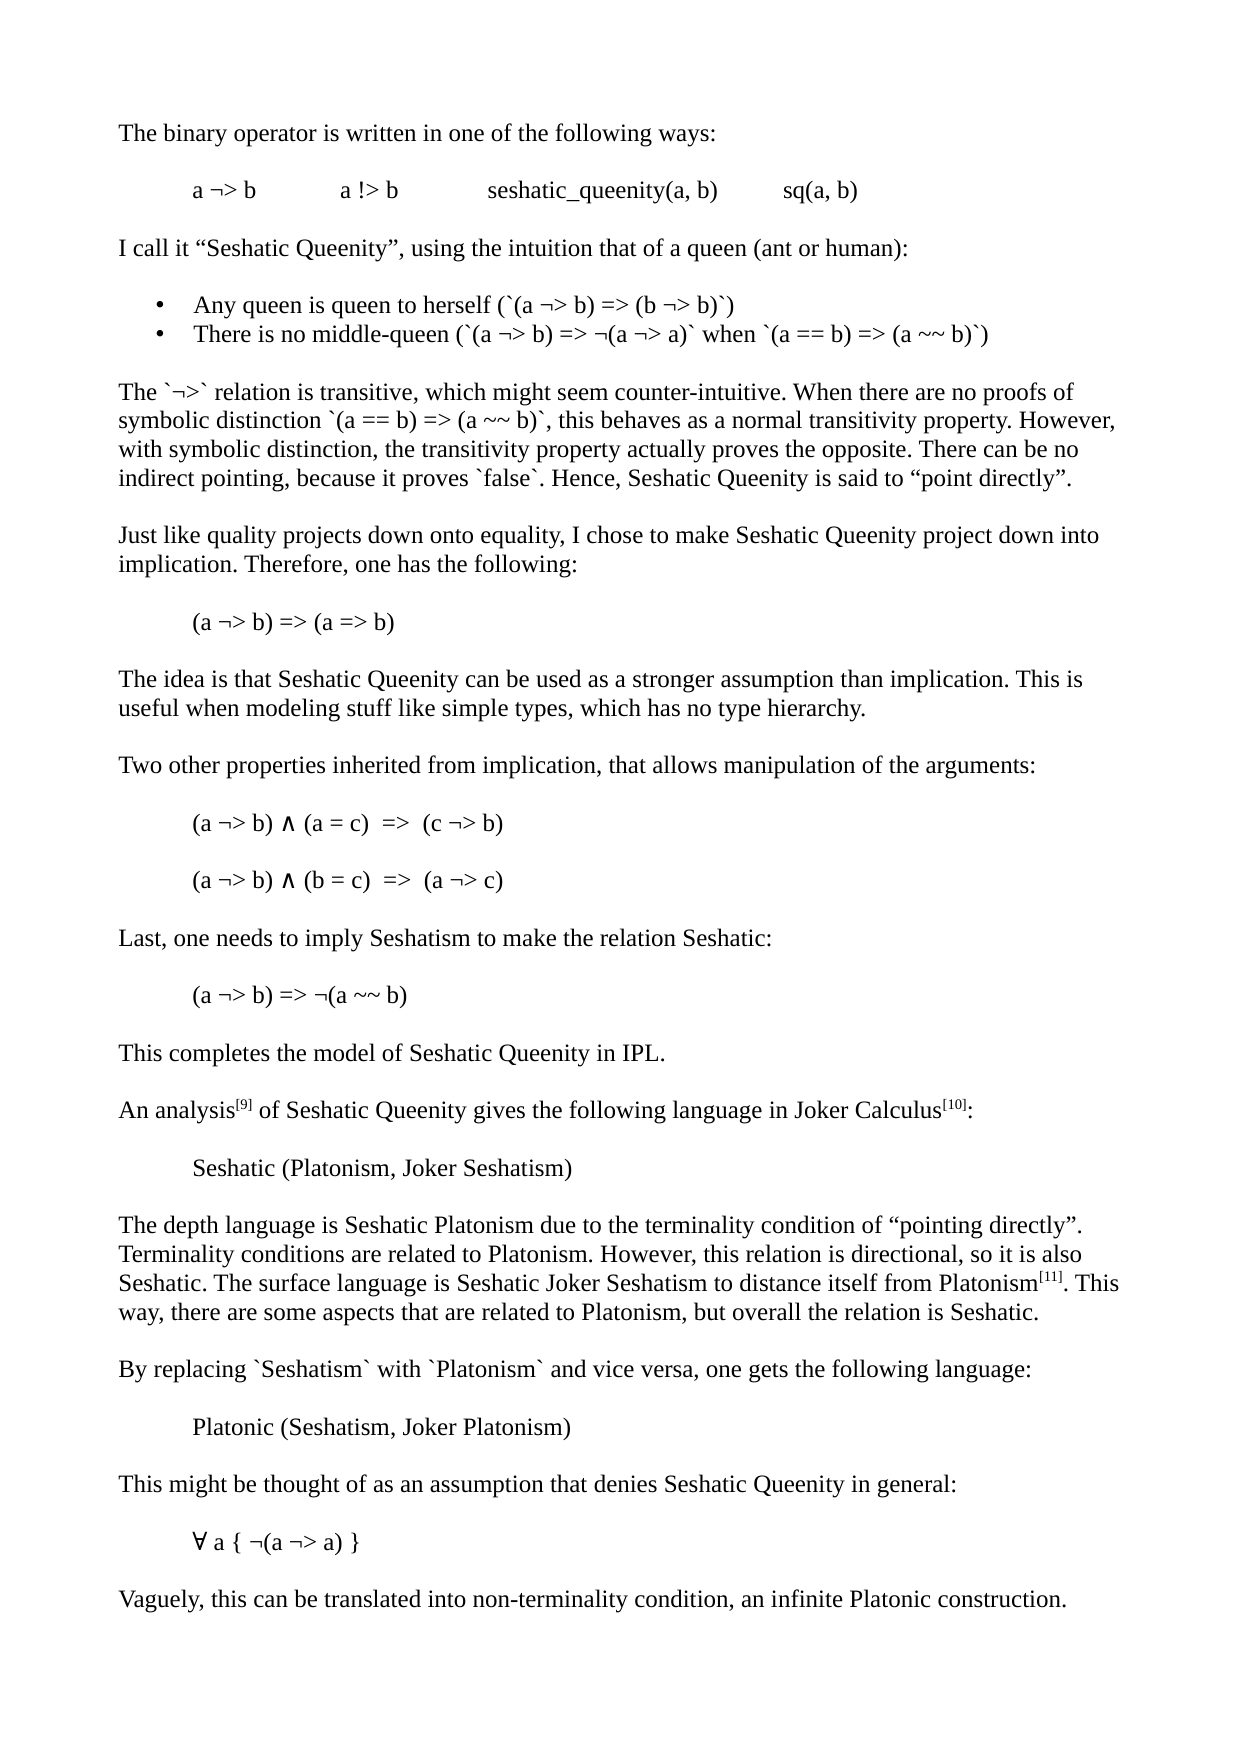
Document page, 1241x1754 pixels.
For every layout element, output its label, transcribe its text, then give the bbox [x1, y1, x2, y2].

text An analysis[9] of Seshatic Queenity gives the following language in Joker Calculus[10]: [118, 1096, 1122, 1124]
text The idea is that Seshatic Queenity can be used as a stronger assumption than implication. This is useful when modeling stuff like simple types, which has no type hierarchy. [118, 664, 1122, 722]
text This completes the model of Seshatic Queenity in IPL. [118, 1038, 1122, 1067]
text Vaguely, this can be translated into non-terminality condition, an infinite Platonic construction. [118, 1584, 1122, 1613]
text a ¬> b a !> b seshatic_queenity(a, b) sq(a, b) [118, 176, 1122, 204]
text The `¬>` relation is transitive, which might seem counter-intuitive. When there are no proofs of symbolic distinction `(a == b) => (a ~~ b)`, this behaves as a normal transitivity property. However, with symbolic distinction, the transitivity property actually proves the opposite. There can be no indirect pointing, because it proves `false`. Hence, Seshatic Queenity is said to “point directly”. [118, 377, 1122, 492]
text (a ¬> b) ∧ (a = c) => (c ¬> b) [118, 808, 1122, 837]
list Any queen is queen to herself (`(a ¬> b) => (b ¬> b)`) [156, 291, 1122, 319]
list There is no middle-queen (`(a ¬> b) => ¬(a ¬> a)` when `(a == b) => (a ~~ b)`) [156, 319, 1122, 348]
text Last, one needs to imply Seshatism to make the relation Seshatic: [118, 923, 1122, 952]
text Seshatic (Platonism, Joker Seshatism) [118, 1153, 1122, 1182]
text ∀ a { ¬(a ¬> a) } [118, 1527, 1122, 1556]
text By replacing `Seshatism` with `Platonism` and vice versa, one gets the following language: [118, 1354, 1122, 1383]
text Just like quality projects down onto equality, I chose to make Seshatic Queenity project down into implication. Therefore, one has the following: [118, 521, 1122, 578]
text (a ¬> b) => ¬(a ~~ b) [118, 981, 1122, 1009]
text Two other properties inherited from implication, that allows manipulation of the arguments: [118, 751, 1122, 779]
text I call it “Seshatic Queenity”, using the intuition that of a queen (ant or human): [118, 233, 1122, 262]
text (a ¬> b) ∧ (b = c) => (a ¬> c) [118, 866, 1122, 894]
text The depth language is Seshatic Platonism due to the terminality condition of “pointing directly”. Terminality conditions are related to Platonism. However, this relation is directional, so it is also Seshatic. The surface language is Seshatic Joker Seshatism to distance itself from Platonism[11]. This way, there are some aspects that are related to Platonism, but overall the relation is Seshatic. [118, 1211, 1122, 1326]
text Platonic (Seshatism, Joker Platonism) [118, 1412, 1122, 1441]
text The binary operator is written in one of the following ways: [118, 118, 1122, 147]
text (a ¬> b) => (a => b) [118, 607, 1122, 636]
text This might be thought of as an assumption that denies Seshatic Queenity in general: [118, 1469, 1122, 1498]
